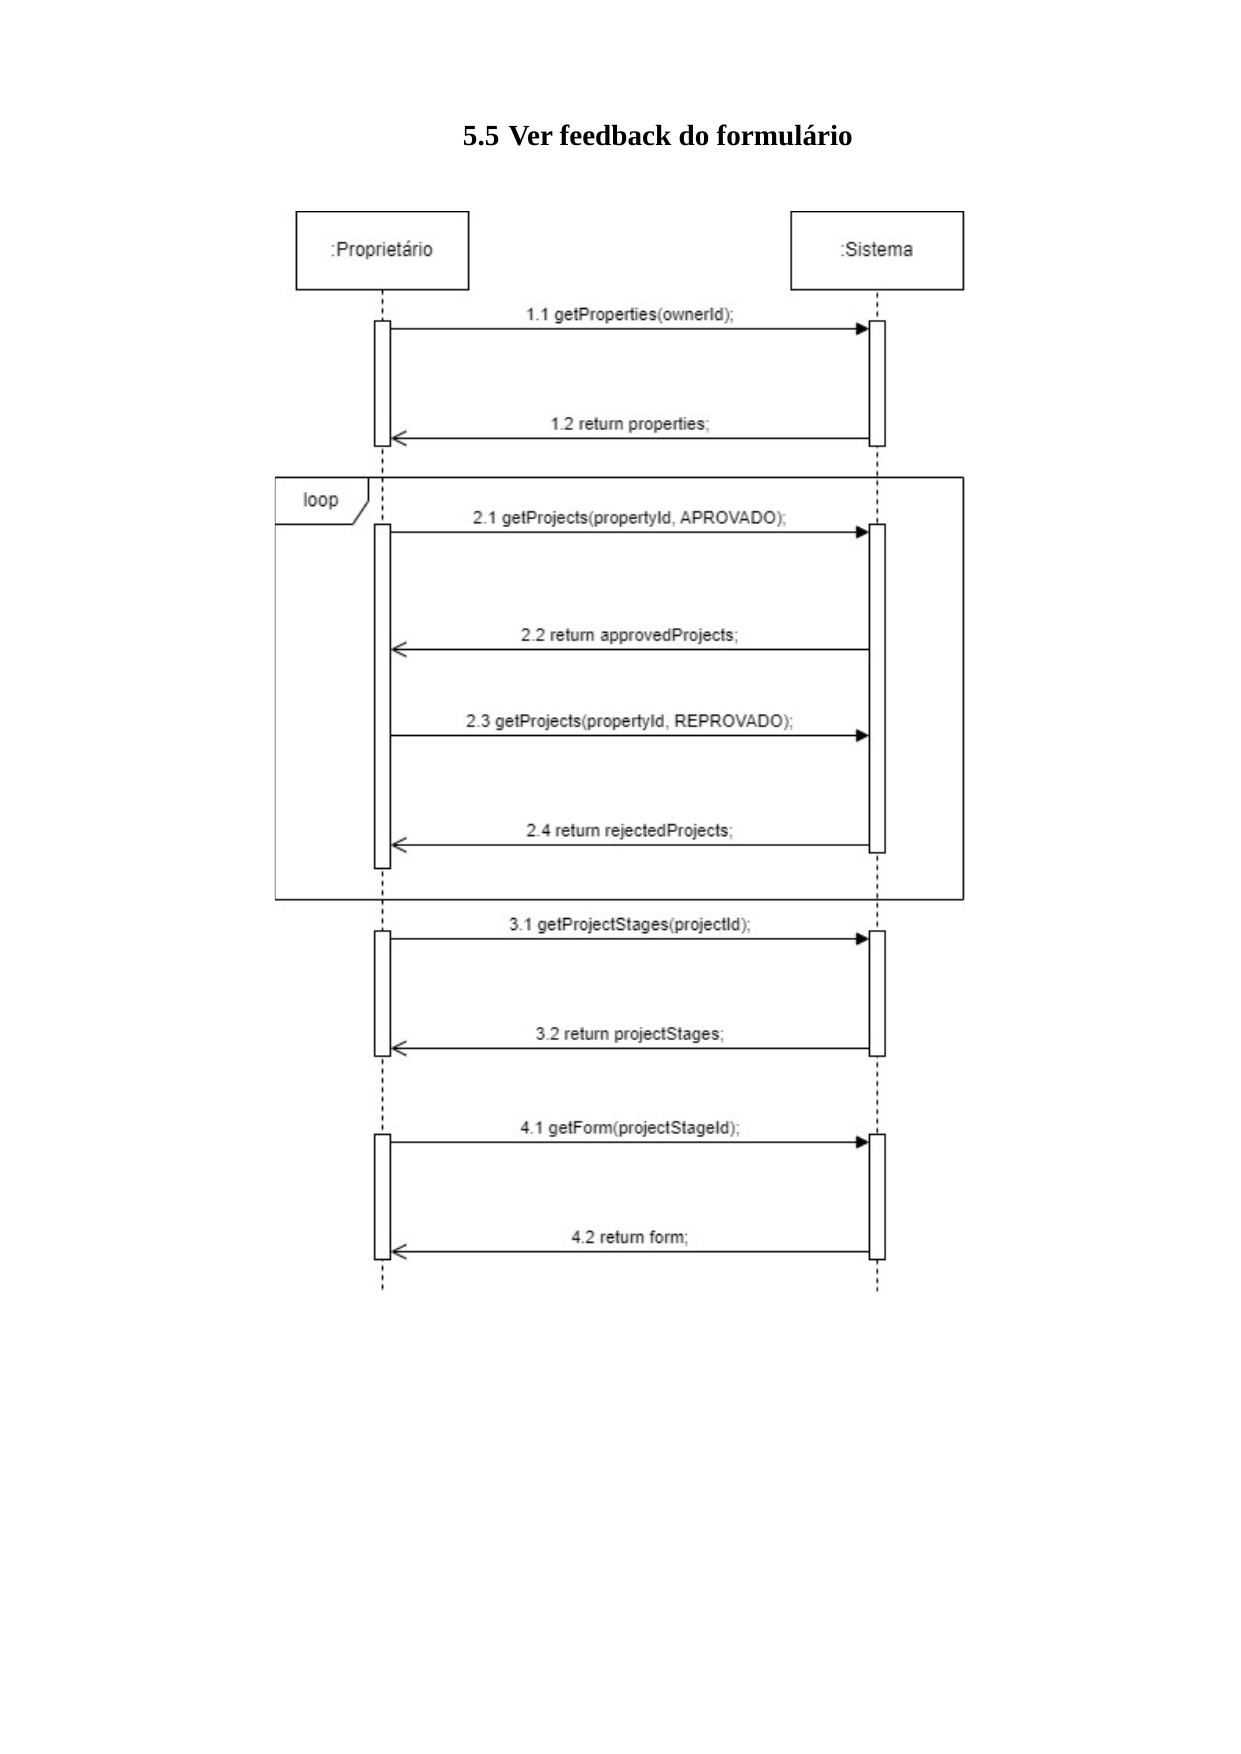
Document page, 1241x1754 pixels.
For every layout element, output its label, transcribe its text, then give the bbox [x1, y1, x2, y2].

list Ver feedback do formulário [193, 118, 1122, 152]
